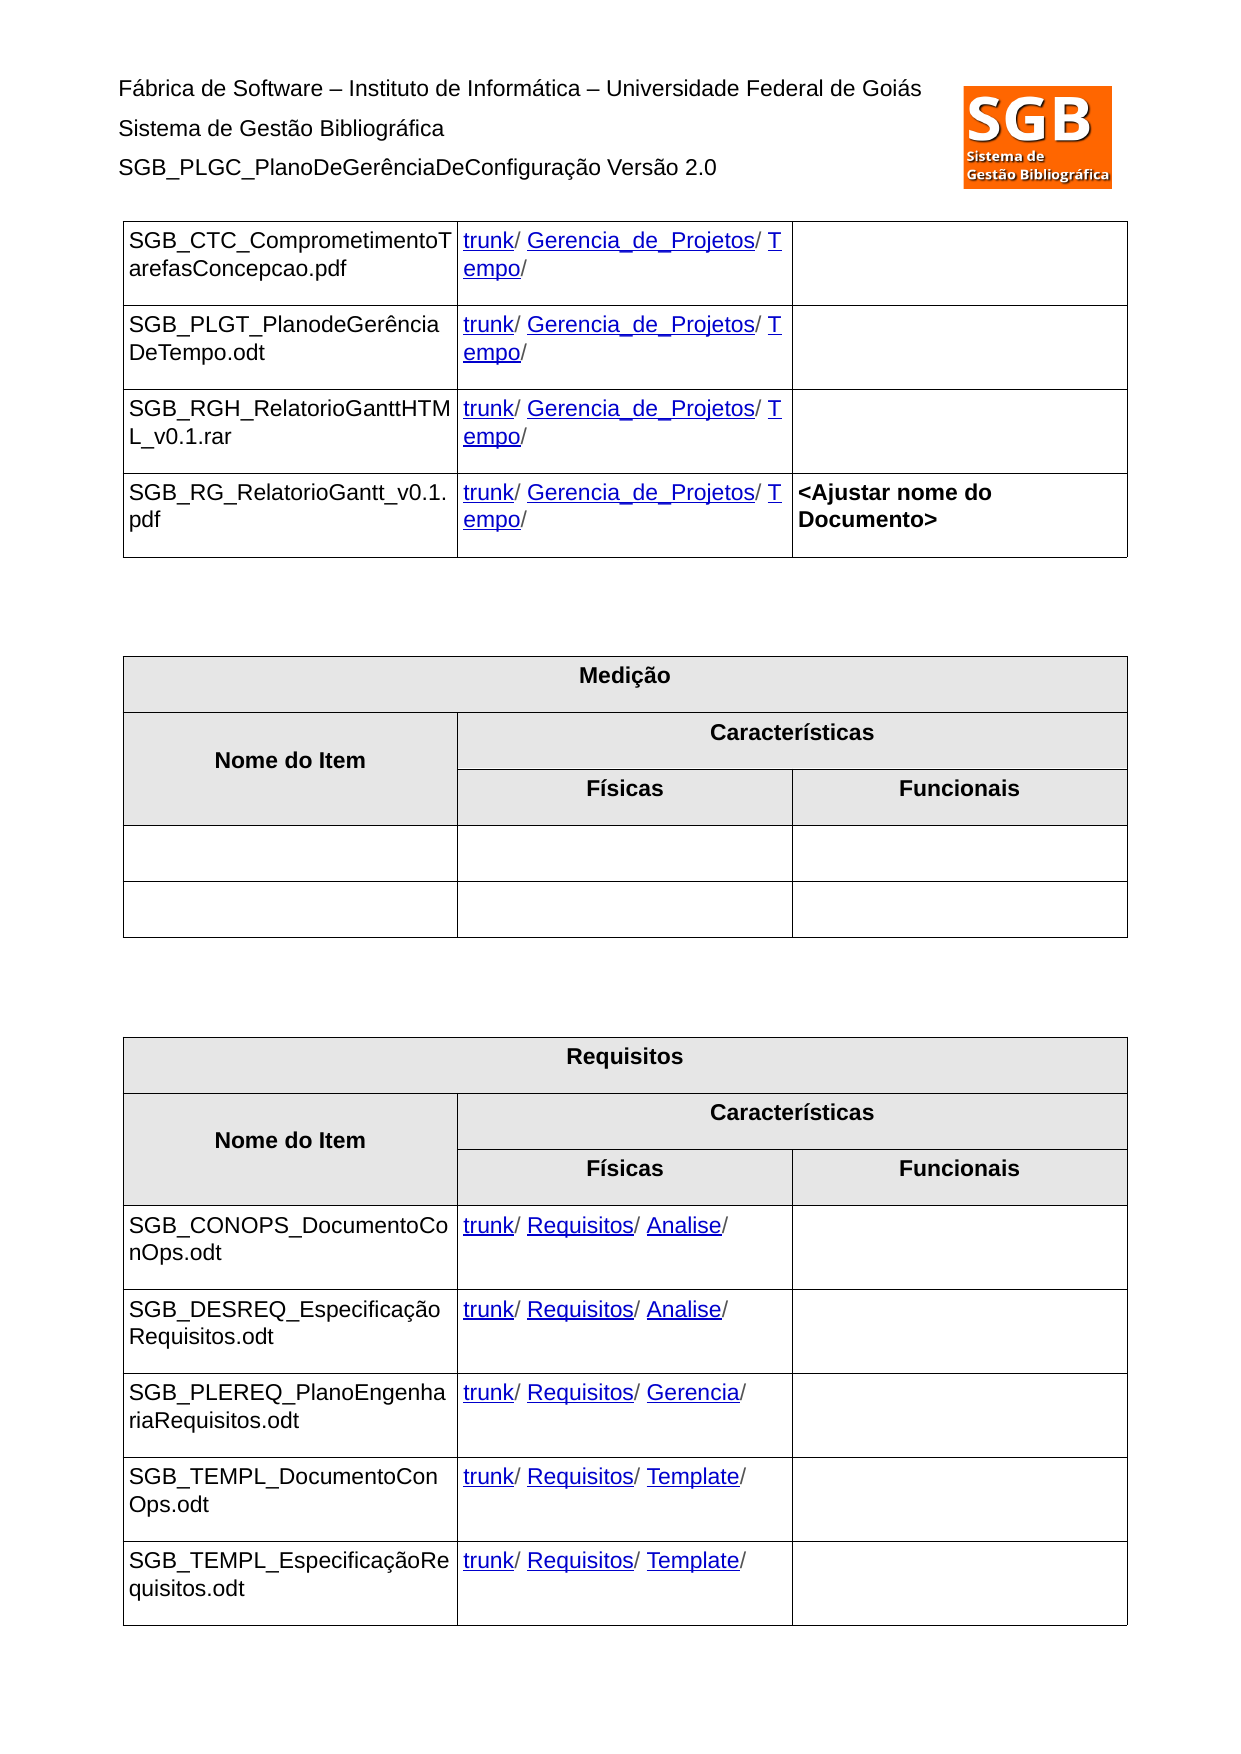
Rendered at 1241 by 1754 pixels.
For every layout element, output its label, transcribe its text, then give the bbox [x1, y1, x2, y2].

table_header Requisitos [124, 1038, 1127, 1093]
table_cell Características [458, 1094, 1127, 1149]
table_cell Nome do Item [124, 713, 457, 825]
table_cell Características [458, 713, 1127, 768]
table_cell [793, 306, 1127, 389]
table_cell <Ajustar nome do Documento> [793, 474, 1127, 556]
table_cell trunk/ Requisitos/ Template/ [458, 1542, 792, 1625]
table_cell Físicas [458, 770, 792, 825]
table_cell trunk/ Gerencia_de_Projetos/ Tempo/ [458, 306, 792, 389]
table_cell [793, 826, 1127, 881]
table_cell [793, 222, 1127, 305]
table_cell [793, 882, 1127, 937]
table_cell SGB_RG_RelatorioGantt_v0.1.pdf [124, 474, 457, 556]
table_header Medição [124, 657, 1127, 712]
table_cell SGB_DESREQ_EspecificaçãoRequisitos.odt [124, 1290, 457, 1373]
table_cell Físicas [458, 1150, 792, 1205]
table_cell SGB_CTC_ComprometimentoTarefasConcepcao.pdf [124, 222, 457, 305]
table_cell [793, 1374, 1127, 1457]
table_cell [793, 1458, 1127, 1541]
table_cell trunk/ Requisitos/ Template/ [458, 1458, 792, 1541]
table_cell trunk/ Gerencia_de_Projetos/ Tempo/ [458, 474, 792, 556]
table_cell Funcionais [793, 770, 1127, 825]
table_cell Funcionais [793, 1150, 1127, 1205]
table_cell [124, 826, 457, 881]
table_cell [124, 882, 457, 937]
table_cell [793, 1206, 1127, 1289]
table_cell SGB_RGH_RelatorioGanttHTML_v0.1.rar [124, 390, 457, 473]
table_cell trunk/ Gerencia_de_Projetos/ Tempo/ [458, 390, 792, 473]
table_cell trunk/ Requisitos/ Gerencia/ [458, 1374, 792, 1457]
table_cell SGB_TEMPL_DocumentoConOps.odt [124, 1458, 457, 1541]
table_cell trunk/ Gerencia_de_Projetos/ Tempo/ [458, 222, 792, 305]
table_cell SGB_CONOPS_DocumentoConOps.odt [124, 1206, 457, 1289]
table_cell [458, 826, 792, 881]
table_cell [793, 1542, 1127, 1625]
table_cell trunk/ Requisitos/ Analise/ [458, 1206, 792, 1289]
table_cell [793, 390, 1127, 473]
table_cell SGB_TEMPL_EspecificaçãoRequisitos.odt [124, 1542, 457, 1625]
table_cell trunk/ Requisitos/ Analise/ [458, 1290, 792, 1373]
table_cell [458, 882, 792, 937]
table_cell Nome do Item [124, 1094, 457, 1205]
table_cell [793, 1290, 1127, 1373]
table_cell SGB_PLEREQ_PlanoEngenhariaRequisitos.odt [124, 1374, 457, 1457]
table_cell SGB_PLGT_PlanodeGerênciaDeTempo.odt [124, 306, 457, 389]
